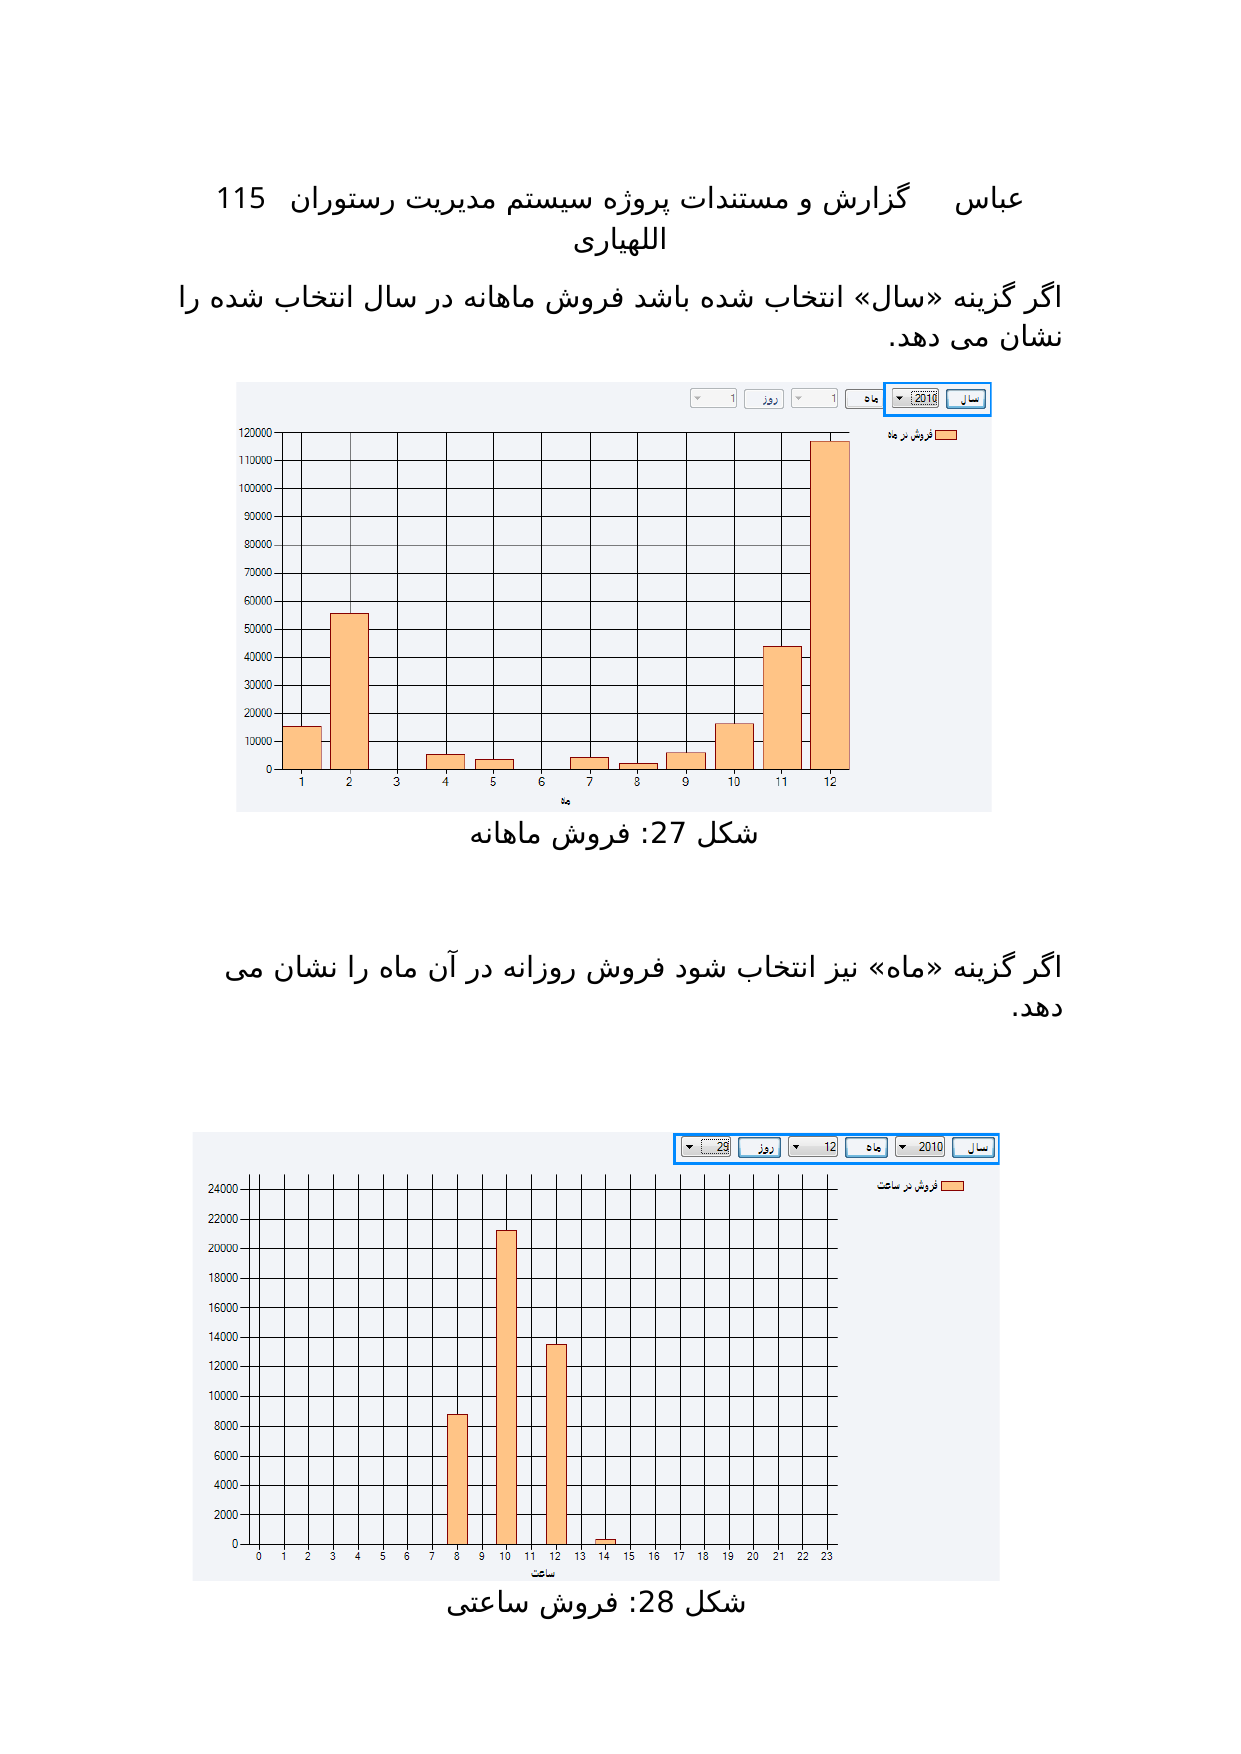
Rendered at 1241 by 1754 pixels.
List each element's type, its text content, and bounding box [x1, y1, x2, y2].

picture [192, 1132, 1000, 1581]
text اگر گزینه «سال» انتخاب شده باشد فروش ماهانه در سال انتخاب شده را نشان می دهد. [177, 281, 1063, 353]
text اگر گزینه «ماه» نیز انتخاب شود فروش روزانه در آن ماه را نشان می دهد. [177, 950, 1063, 1023]
picture [236, 382, 992, 812]
text شکل 28: فروش ساعتی [193, 1581, 1000, 1619]
text شکل 27: فروش ماهانه [236, 812, 992, 850]
